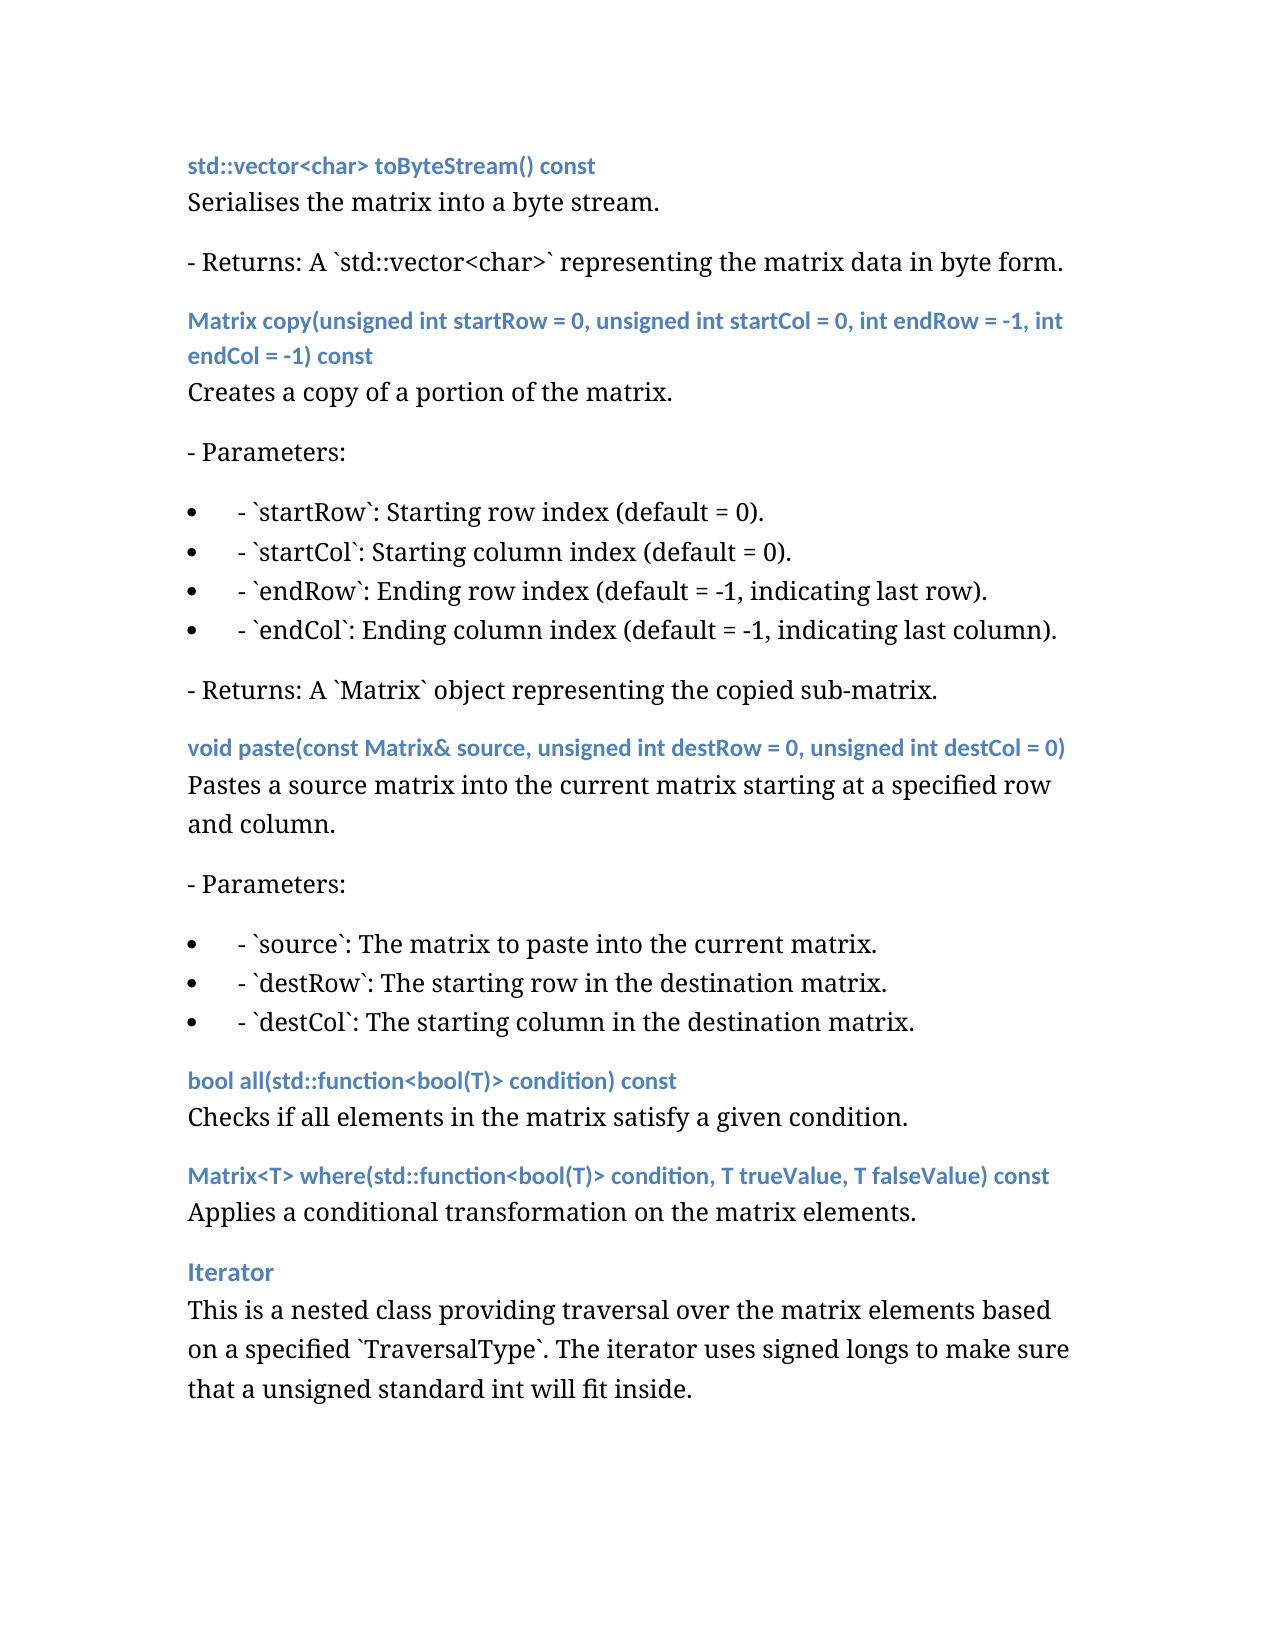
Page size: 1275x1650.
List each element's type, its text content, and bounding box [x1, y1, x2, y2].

text Applies a conditional transformation on the matrix elements. [187, 1195, 1087, 1229]
text Creates a copy of a portion of the matrix. [187, 375, 1087, 409]
text Pastes a source matrix into the current matrix starting at a specified row and column. [187, 767, 1087, 841]
list - `startRow`: Starting row index (default = 0). [187, 495, 1087, 529]
list - `destCol`: The starting column in the destination matrix. [187, 1005, 1087, 1039]
subtitle Iterator [187, 1255, 1087, 1288]
text - Parameters: [187, 435, 1087, 469]
subtitle Matrix<T> where(std::function<bool(T)> condition, T trueValue, T falseValue) const [187, 1160, 1087, 1191]
subtitle std::vector<char> toByteStream() const [187, 150, 1087, 181]
text This is a nested class providing traversal over the matrix elements based on a specified `TraversalType`. The iterator uses signed longs to make sure that a unsigned standard int will fit inside. [187, 1293, 1087, 1405]
text - Returns: A `std::vector<char>` representing the matrix data in byte form. [187, 245, 1087, 279]
subtitle bool all(std::function<bool(T)> condition) const [187, 1065, 1087, 1096]
subtitle Matrix copy(unsigned int startRow = 0, unsigned int startCol = 0, int endRow = -1, int endCol = -1) const [187, 305, 1087, 371]
list - `endRow`: Ending row index (default = -1, indicating last row). [187, 573, 1087, 607]
text - Parameters: [187, 867, 1087, 901]
list - `source`: The matrix to paste into the current matrix. [187, 927, 1087, 961]
text - Returns: A `Matrix` object representing the copied sub-matrix. [187, 672, 1087, 707]
text Serialises the matrix into a byte stream. [187, 185, 1087, 219]
list - `startCol`: Starting column index (default = 0). [187, 534, 1087, 568]
text Checks if all elements in the matrix satisfy a given condition. [187, 1100, 1087, 1134]
list - `destRow`: The starting row in the destination matrix. [187, 966, 1087, 1000]
subtitle void paste(const Matrix& source, unsigned int destRow = 0, unsigned int destCol = 0) [187, 732, 1087, 763]
list - `endCol`: Ending column index (default = -1, indicating last column). [187, 612, 1087, 647]
